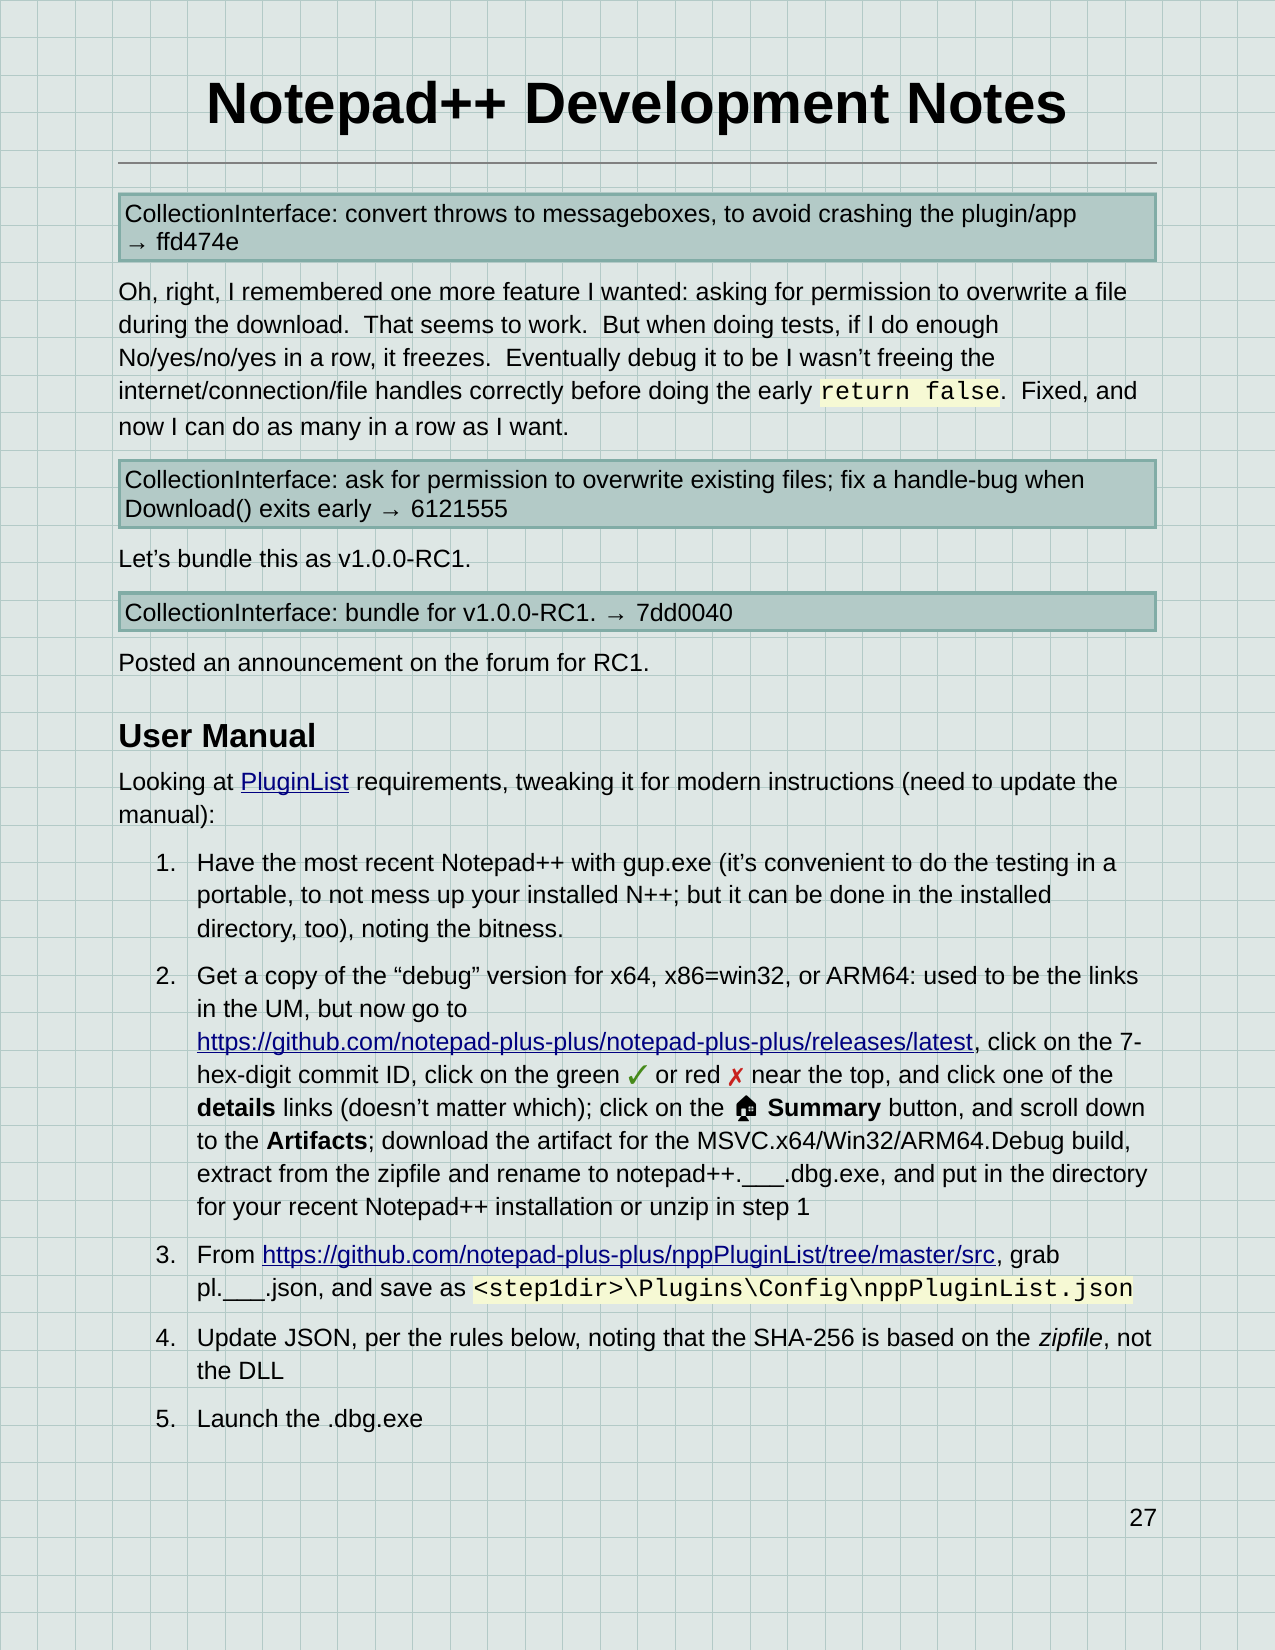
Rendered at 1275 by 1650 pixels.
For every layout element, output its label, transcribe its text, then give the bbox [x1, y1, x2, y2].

text Let’s bundle this as v1.0.0-RC1. [118, 544, 1157, 573]
text Oh, right, I remembered one more feature I wanted: asking for permission to overwrite a file during the download. That seems to work. But when doing tests, if I do enough No/yes/no/yes in a row, it freezes. Eventually debug it to be I wasn’t freeing the internet/connection/file handles correctly before doing the early return false. Fixed, and now I can do as many in a row as I want. [118, 277, 1157, 440]
text CollectionInterface: bundle for v1.0.0-RC1. → 7dd0040 [121, 595, 1154, 629]
text CollectionInterface: ask for permission to overwrite existing files; fix a handle-bug when Download() exits early → 6121555 [121, 462, 1154, 526]
list Launch the .dbg.exe [155, 1404, 1157, 1432]
list From https://github.com/notepad-plus-plus/nppPluginList/tree/master/src, grab pl.___.json, and save as <step1dir>\Plugins\Config\nppPluginList.json [155, 1240, 1157, 1304]
subtitle User Manual [118, 716, 1157, 754]
text Posted an announcement on the forum for RC1. [118, 647, 1157, 676]
list Get a copy of the “debug” version for x64, x86=win32, or ARM64: used to be the links in the UM, but now go to https://github.com/notepad-plus-plus/notepad-plus-plus/releases/latest, click on the 7-hex-digit commit ID, click on the green ✓ or red ✗ near the top, and click one of the details links (doesn’t matter which); click on the 🏠 Summary button, and scroll down to the Artifacts; download the artifact for the MSVC.x64/Win32/ARM64.Debug build, extract from the zipfile and rename to notepad++.___.dbg.exe, and put in the directory for your recent Notepad++ installation or unzip in step 1 [155, 961, 1157, 1221]
list Update JSON, per the rules below, noting that the SHA-256 is based on the zipfile, not the DLL [155, 1323, 1157, 1385]
text Looking at PluginList requirements, tweaking it for modern instructions (need to update the manual): [118, 767, 1157, 829]
list Have the most recent Notepad++ with gup.exe (it’s convenient to do the testing in a portable, to not mess up your installed N++; but it can be done in the installed directory, too), noting the bitness. [155, 847, 1157, 942]
text CollectionInterface: convert throws to messageboxes, to avoid crashing the plugin/app → ffd474e [121, 196, 1154, 259]
